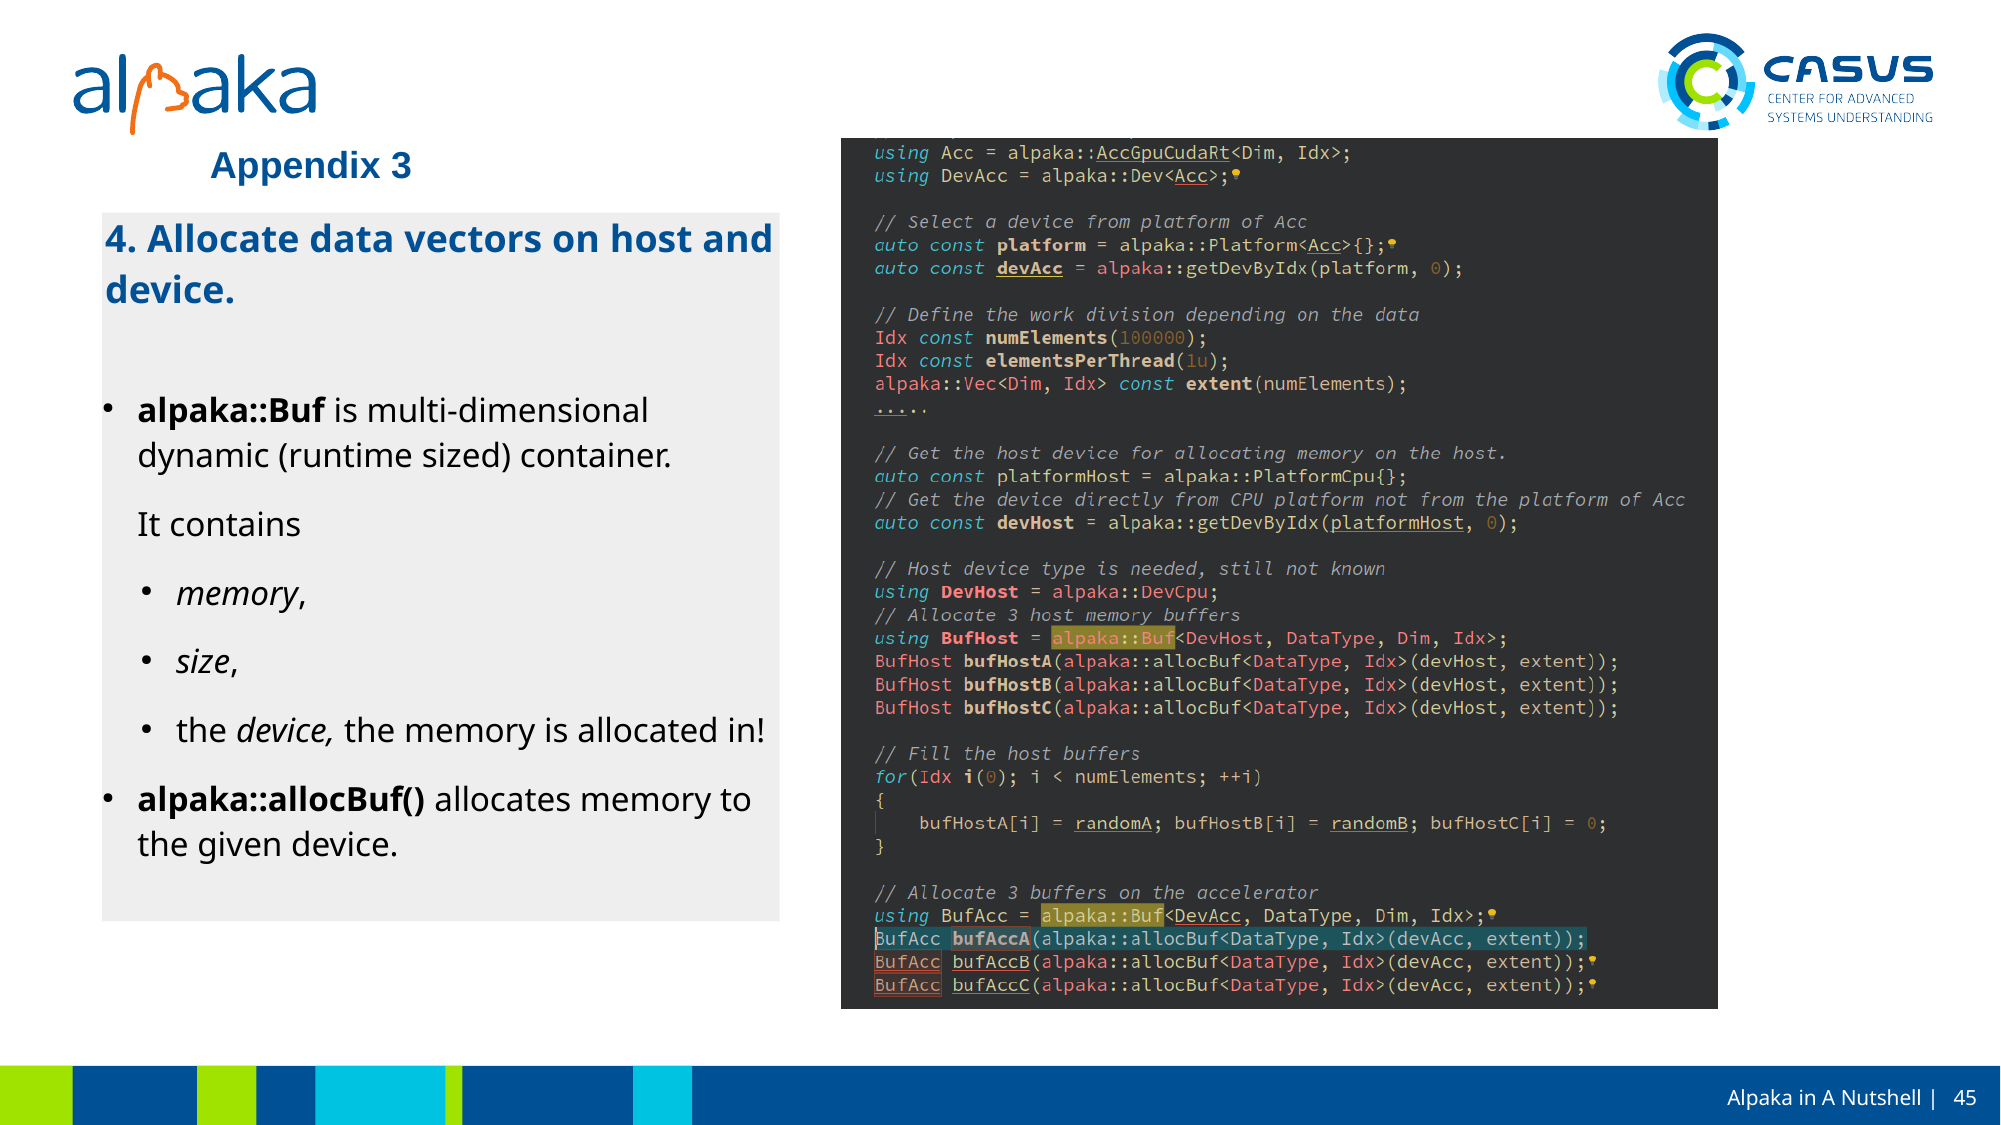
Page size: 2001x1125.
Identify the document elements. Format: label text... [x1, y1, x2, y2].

text_box Appendix 3 [195, 136, 492, 236]
picture [72, 53, 317, 136]
picture [1658, 33, 1933, 131]
list 4. Allocate data vectors on host and device. alpaka::Buf is multi-dimensional dynamic (runtime sized) container. It contains memory, size, the device, the memory is allocated in! alpaka::allocBuf() allocates memory to the given device. [102, 212, 780, 922]
picture [841, 138, 1718, 1010]
